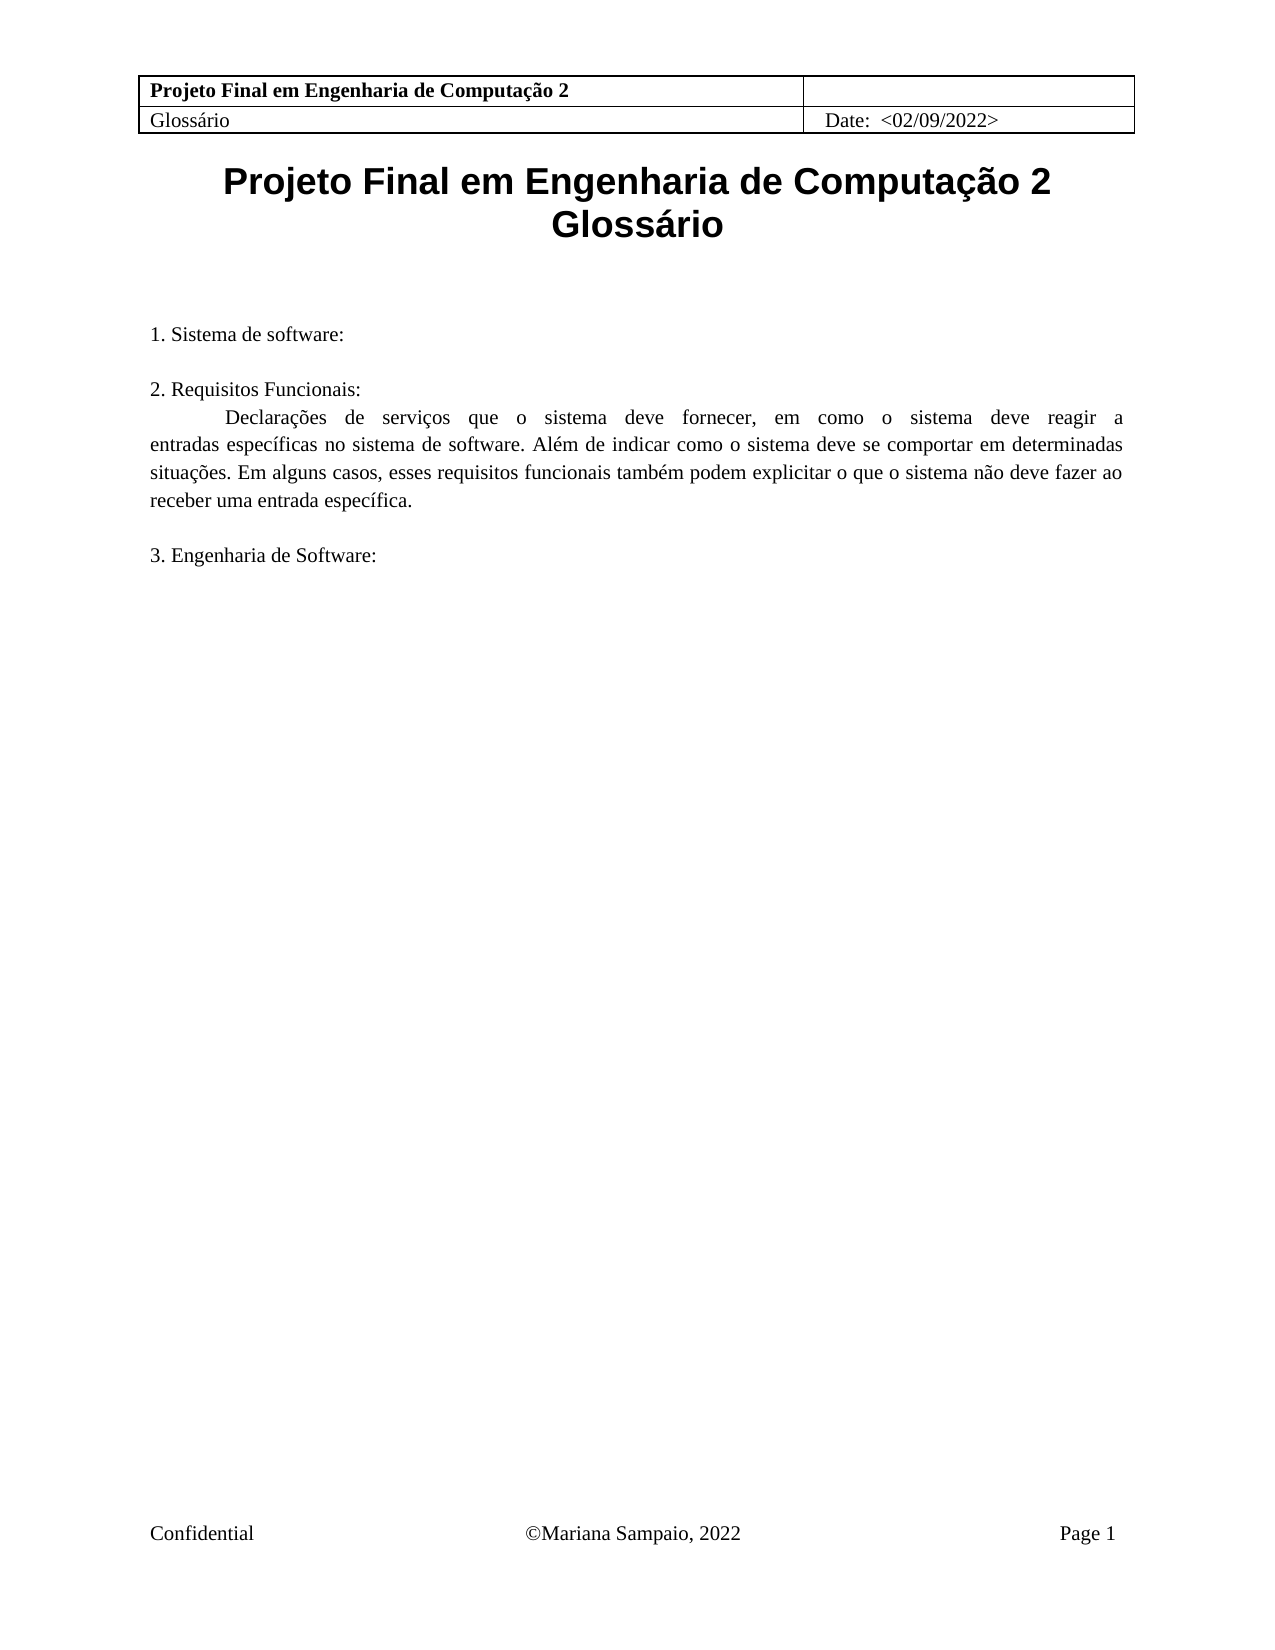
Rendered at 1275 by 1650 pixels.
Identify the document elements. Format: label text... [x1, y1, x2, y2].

text 3. Engenharia de Software: [150, 543, 1125, 567]
text Declarações de serviços que o sistema deve fornecer, em como o sistema deve reagir a entradas específicas no sistema de software. Além de indicar como o sistema deve se comportar em determinadas situações. Em alguns casos, esses requisitos funcionais também podem explicitar o que o sistema não deve fazer ao receber uma entrada específica. [150, 405, 1125, 512]
subtitle Projeto Final em Engenharia de Computação 2 [150, 159, 1125, 202]
subtitle Glossário [150, 202, 1125, 245]
text 2. Requisitos Funcionais: [150, 377, 1125, 401]
text 1. Sistema de software: [150, 322, 1125, 346]
